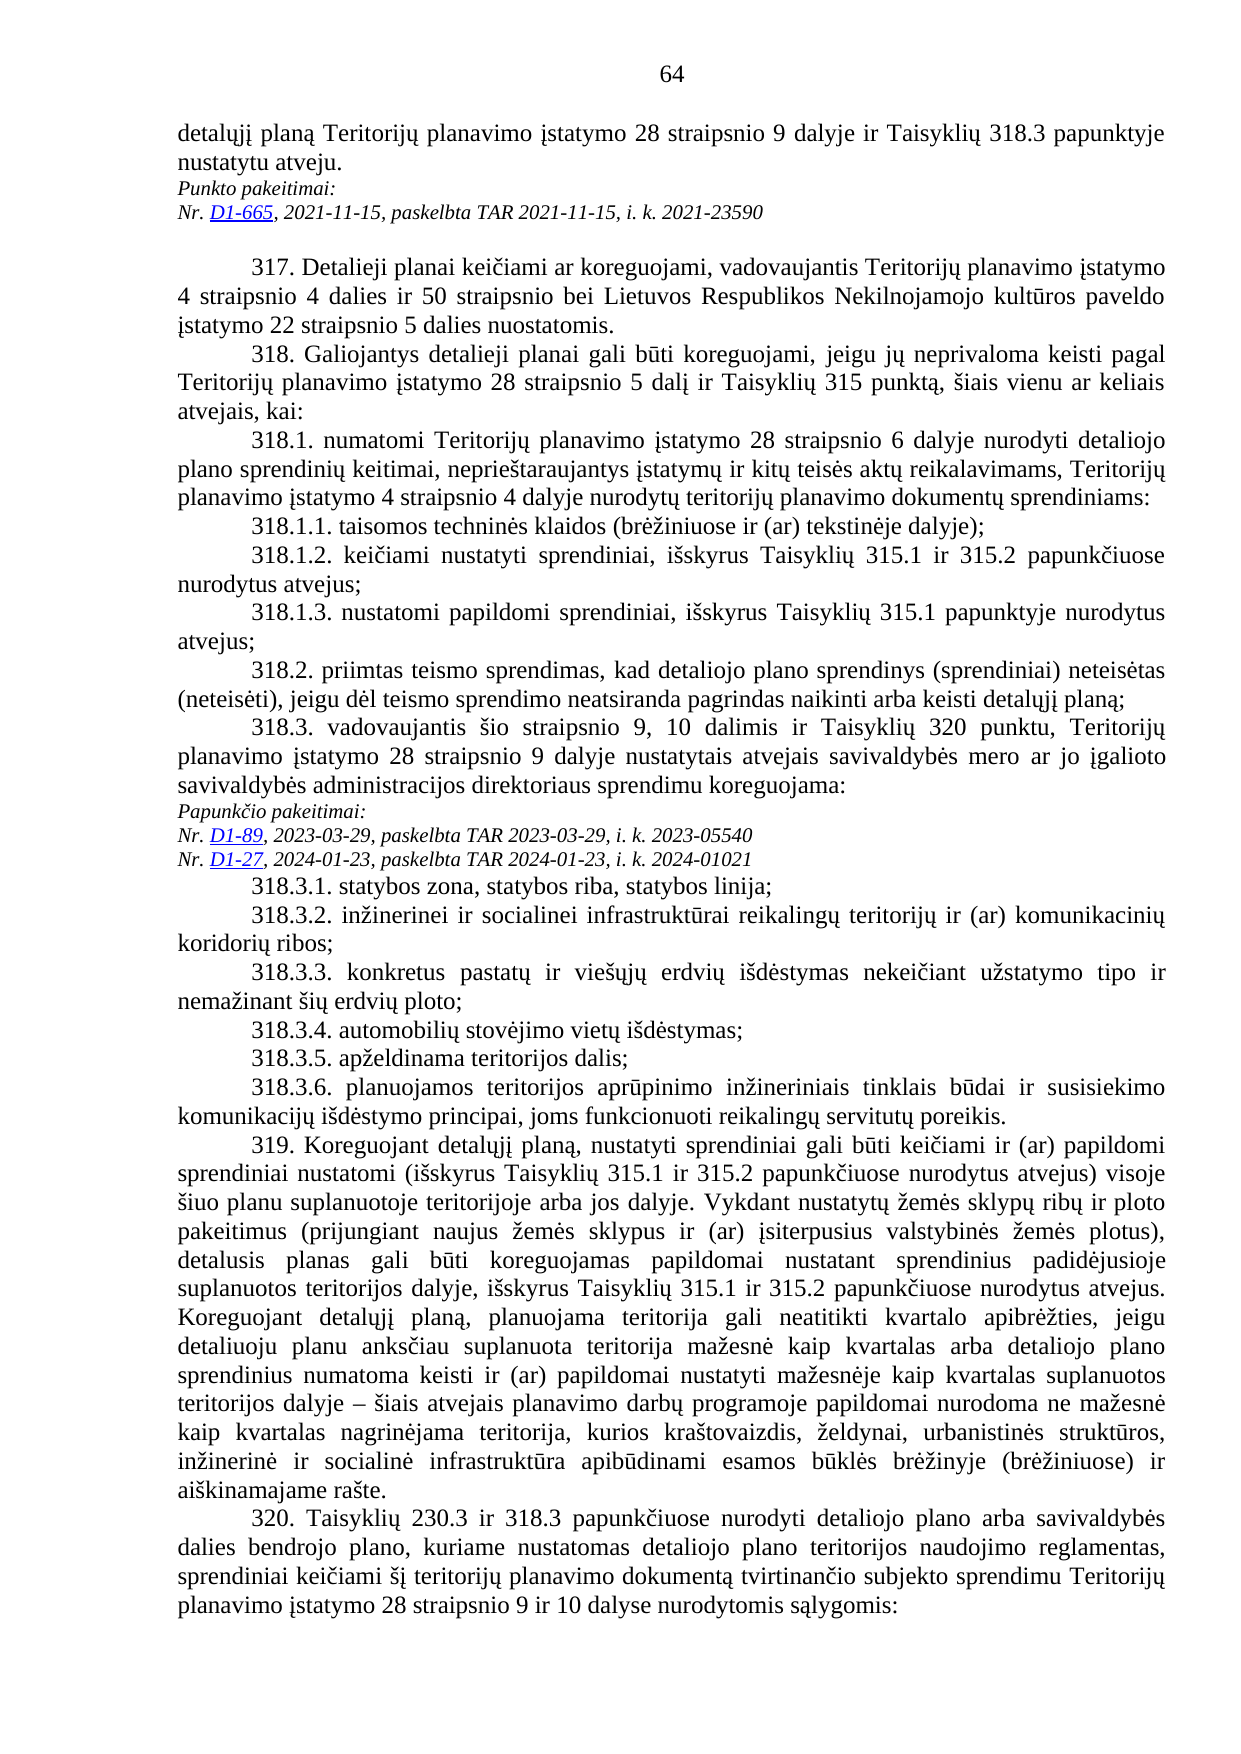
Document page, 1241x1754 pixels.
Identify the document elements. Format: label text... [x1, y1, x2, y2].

text 318.3.4. automobilių stovėjimo vietų išdėstymas; [177, 1015, 1166, 1043]
text 318.3. vadovaujantis šio straipsnio 9, 10 dalimis ir Taisyklių 320 punktu, Teritorijų planavimo įstatymo 28 straipsnio 9 dalyje nustatytais atvejais savivaldybės mero ar jo įgalioto savivaldybės administracijos direktoriaus sprendimu koreguojama: [177, 712, 1166, 799]
text 318.3.6. planuojamos teritorijos aprūpinimo inžineriniais tinklais būdai ir susisiekimo komunikacijų išdėstymo principai, joms funkcionuoti reikalingų servitutų poreikis. [177, 1072, 1166, 1130]
text Nr. D1-89, 2023-03-29, paskelbta TAR 2023-03-29, i. k. 2023-05540 [177, 823, 1166, 847]
text 318. Galiojantys detalieji planai gali būti koreguojami, jeigu jų neprivaloma keisti pagal Teritorijų planavimo įstatymo 28 straipsnio 5 dalį ir Taisyklių 315 punktą, šiais vienu ar keliais atvejais, kai: [177, 339, 1166, 425]
text 318.3.2. inžinerinei ir socialinei infrastruktūrai reikalingų teritorijų ir (ar) komunikacinių koridorių ribos; [177, 900, 1166, 957]
text 318.1.3. nustatomi papildomi sprendiniai, išskyrus Taisyklių 315.1 papunktyje nurodytus atvejus; [177, 597, 1166, 655]
text detalųjį planą Teritorijų planavimo įstatymo 28 straipsnio 9 dalyje ir Taisyklių 318.3 papunktyje nustatytu atveju. [177, 118, 1166, 176]
text Nr. D1-665, 2021-11-15, paskelbta TAR 2021-11-15, i. k. 2021-23590 [177, 200, 1166, 224]
text 318.1.1. taisomos techninės klaidos (brėžiniuose ir (ar) tekstinėje dalyje); [177, 511, 1166, 540]
text Nr. D1-27, 2024-01-23, paskelbta TAR 2024-01-23, i. k. 2024-01021 [177, 847, 1166, 871]
text 318.3.5. apželdinama teritorijos dalis; [177, 1043, 1166, 1072]
text 318.1.2. keičiami nustatyti sprendiniai, išskyrus Taisyklių 315.1 ir 315.2 papunkčiuose nurodytus atvejus; [177, 540, 1166, 597]
text 317. Detalieji planai keičiami ar koreguojami, vadovaujantis Teritorijų planavimo įstatymo 4 straipsnio 4 dalies ir 50 straipsnio bei Lietuvos Respublikos Nekilnojamojo kultūros paveldo įstatymo 22 straipsnio 5 dalies nuostatomis. [177, 252, 1166, 339]
text 318.2. priimtas teismo sprendimas, kad detaliojo plano sprendinys (sprendiniai) neteisėtas (neteisėti), jeigu dėl teismo sprendimo neatsiranda pagrindas naikinti arba keisti detalųjį planą; [177, 655, 1166, 712]
text Papunkčio pakeitimai: [177, 799, 1166, 823]
text 320. Taisyklių 230.3 ir 318.3 papunkčiuose nurodyti detaliojo plano arba savivaldybės dalies bendrojo plano, kuriame nustatomas detaliojo plano teritorijos naudojimo reglamentas, sprendiniai keičiami šį teritorijų planavimo dokumentą tvirtinančio subjekto sprendimu Teritorijų planavimo įstatymo 28 straipsnio 9 ir 10 dalyse nurodytomis sąlygomis: [177, 1503, 1166, 1618]
text 318.1. numatomi Teritorijų planavimo įstatymo 28 straipsnio 6 dalyje nurodyti detaliojo plano sprendinių keitimai, neprieštaraujantys įstatymų ir kitų teisės aktų reikalavimams, Teritorijų planavimo įstatymo 4 straipsnio 4 dalyje nurodytų teritorijų planavimo dokumentų sprendiniams: [177, 425, 1166, 511]
text 319. Koreguojant detalųjį planą, nustatyti sprendiniai gali būti keičiami ir (ar) papildomi sprendiniai nustatomi (išskyrus Taisyklių 315.1 ir 315.2 papunkčiuose nurodytus atvejus) visoje šiuo planu suplanuotoje teritorijoje arba jos dalyje. Vykdant nustatytų žemės sklypų ribų ir ploto pakeitimus (prijungiant naujus žemės sklypus ir (ar) įsiterpusius valstybinės žemės plotus), detalusis planas gali būti koreguojamas papildomai nustatant sprendinius padidėjusioje suplanuotos teritorijos dalyje, išskyrus Taisyklių 315.1 ir 315.2 papunkčiuose nurodytus atvejus. Koreguojant detalųjį planą, planuojama teritorija gali neatitikti kvartalo apibrėžties, jeigu detaliuoju planu anksčiau suplanuota teritorija mažesnė kaip kvartalas arba detaliojo plano sprendinius numatoma keisti ir (ar) papildomai nustatyti mažesnėje kaip kvartalas suplanuotos teritorijos dalyje – šiais atvejais planavimo darbų programoje papildomai nurodoma ne mažesnė kaip kvartalas nagrinėjama teritorija, kurios kraštovaizdis, želdynai, urbanistinės struktūros, inžinerinė ir socialinė infrastruktūra apibūdinami esamos būklės brėžinyje (brėžiniuose) ir aiškinamajame rašte. [177, 1130, 1166, 1503]
text 318.3.3. konkretus pastatų ir viešųjų erdvių išdėstymas nekeičiant užstatymo tipo ir nemažinant šių erdvių ploto; [177, 957, 1166, 1015]
text 318.3.1. statybos zona, statybos riba, statybos linija; [177, 871, 1166, 900]
text Punkto pakeitimai: [177, 176, 1166, 200]
